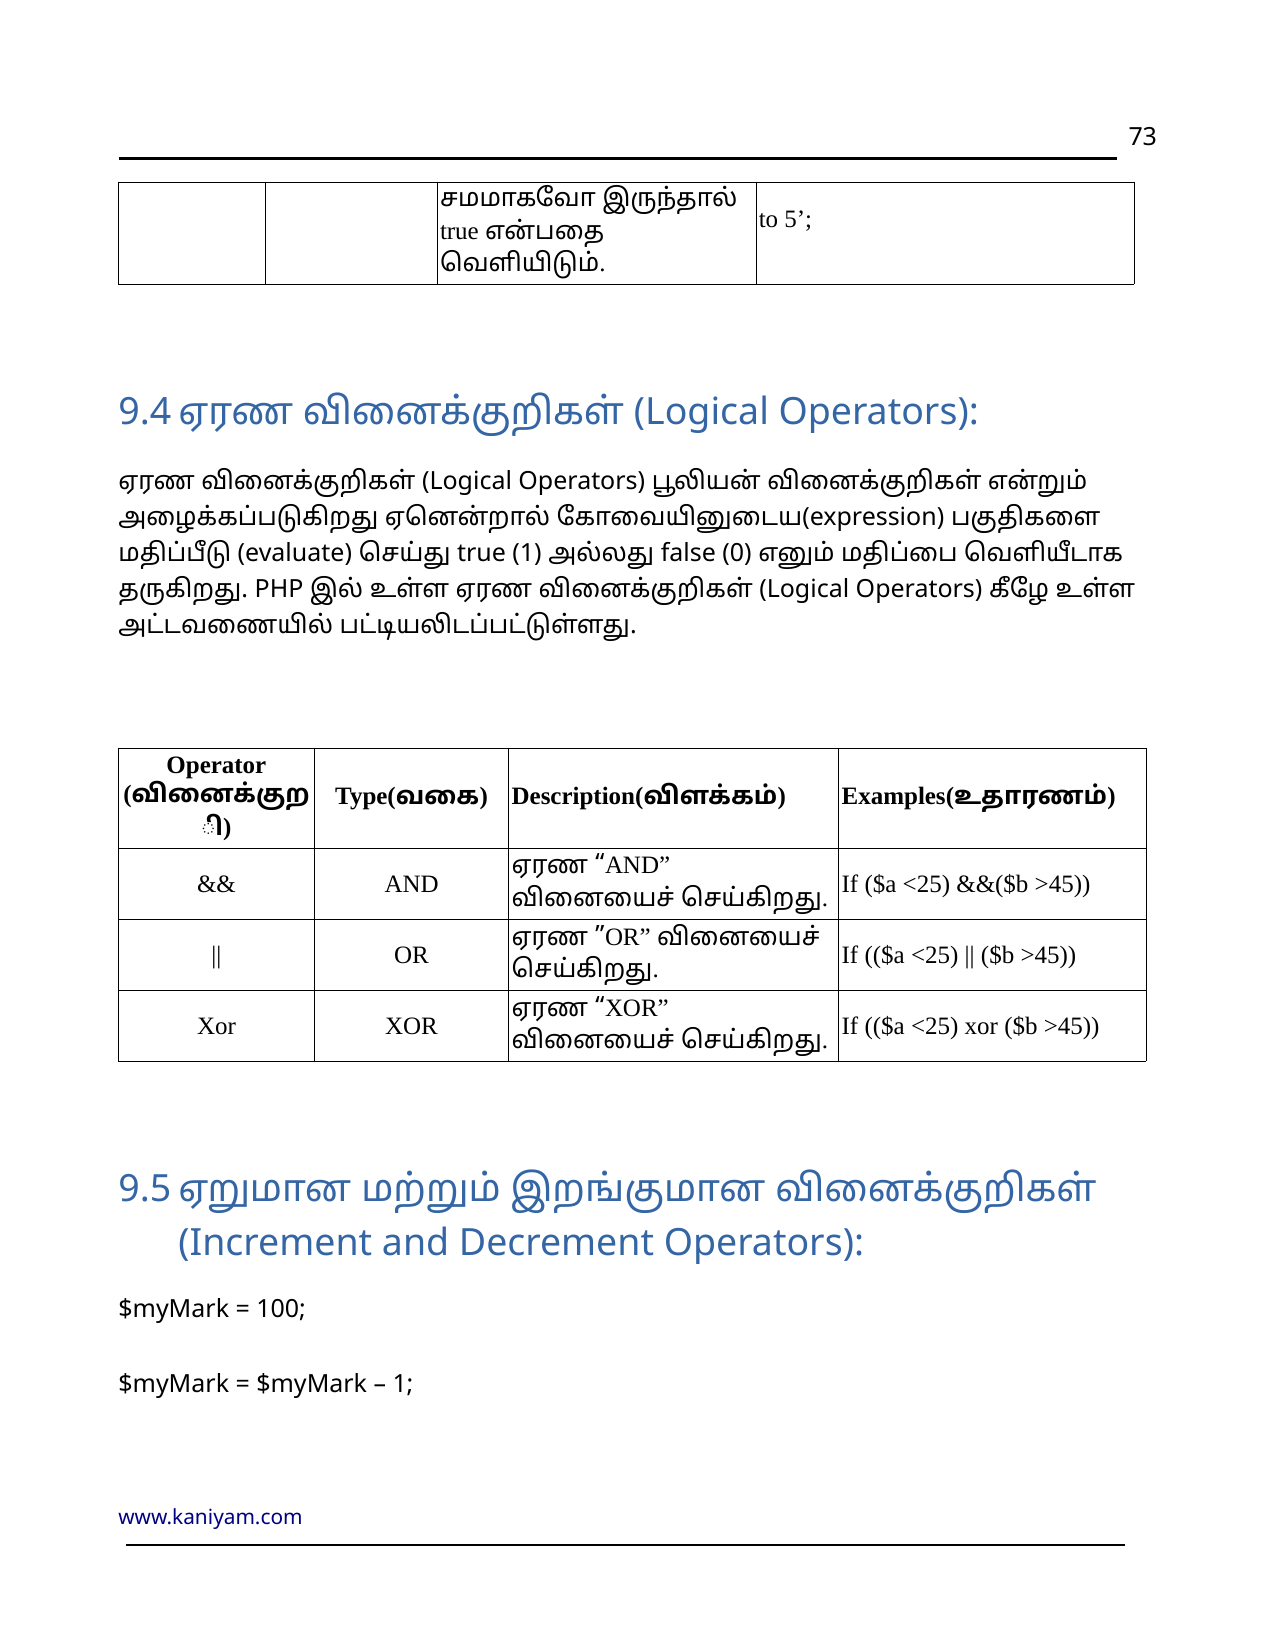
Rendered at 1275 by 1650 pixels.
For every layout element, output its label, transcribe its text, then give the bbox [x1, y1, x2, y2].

text ஏரண வினைக்குறிகள் (Logical Operators) பூலியன் வினைக்குறிகள் என்றும் அழைக்கப்படுகிறது ஏனென்றால் கோவையினுடைய(expression) பகுதிகளை மதிப்பீடு (evaluate) செய்து true (1) அல்லது false (0) எனும் மதிப்பை வெளியீடாக தருகிறது. PHP இல் உள்ள ஏரண வினைக்குறிகள் (Logical Operators) கீழே உள்ள அட்டவணையில் பட்டியலிடப்பட்டுள்ளது. [118, 462, 1157, 643]
table_cell ஏரண “XOR” வினையைச் செய்கிறது. [509, 991, 838, 1061]
table_cell || [119, 920, 314, 990]
table_header Examples(உதாரணம்) [839, 749, 1146, 847]
table_cell [119, 183, 265, 284]
table_cell சமமாகவோ இருந்தால் true என்பதை வெளியிடும். [438, 183, 756, 284]
table_cell Xor [119, 991, 314, 1061]
table_cell XOR [315, 991, 508, 1061]
table_header Description(விளக்கம்) [509, 749, 838, 847]
table_cell ஏரண ”OR” வினையைச் செய்கிறது. [509, 920, 838, 990]
text $myMark = $myMark – 1; [118, 1366, 1157, 1400]
table_cell If (($a <25) || ($b >45)) [839, 920, 1146, 990]
table_header Type(வகை) [315, 749, 508, 847]
table_cell ஏரண “AND” வினையைச் செய்கிறது. [509, 849, 838, 918]
subtitle ஏரண வினைக்குறிகள் (Logical Operators): [118, 384, 1157, 438]
table_cell && [119, 849, 314, 918]
table_cell AND [315, 849, 508, 918]
text $myMark = 100; [118, 1291, 1157, 1324]
table_cell If (($a <25) xor ($b >45)) [839, 991, 1146, 1061]
table_cell OR [315, 920, 508, 990]
table_header Operator (வினைக்குறி) [119, 749, 314, 847]
table_cell [266, 183, 437, 284]
table_cell If ($a <25) &&($b >45)) [839, 849, 1146, 918]
table_cell to 5’; [757, 183, 1134, 284]
subtitle ஏறுமான மற்றும் இறங்குமான வினைக்குறிகள் (Increment and Decrement Operators): [118, 1161, 1157, 1266]
